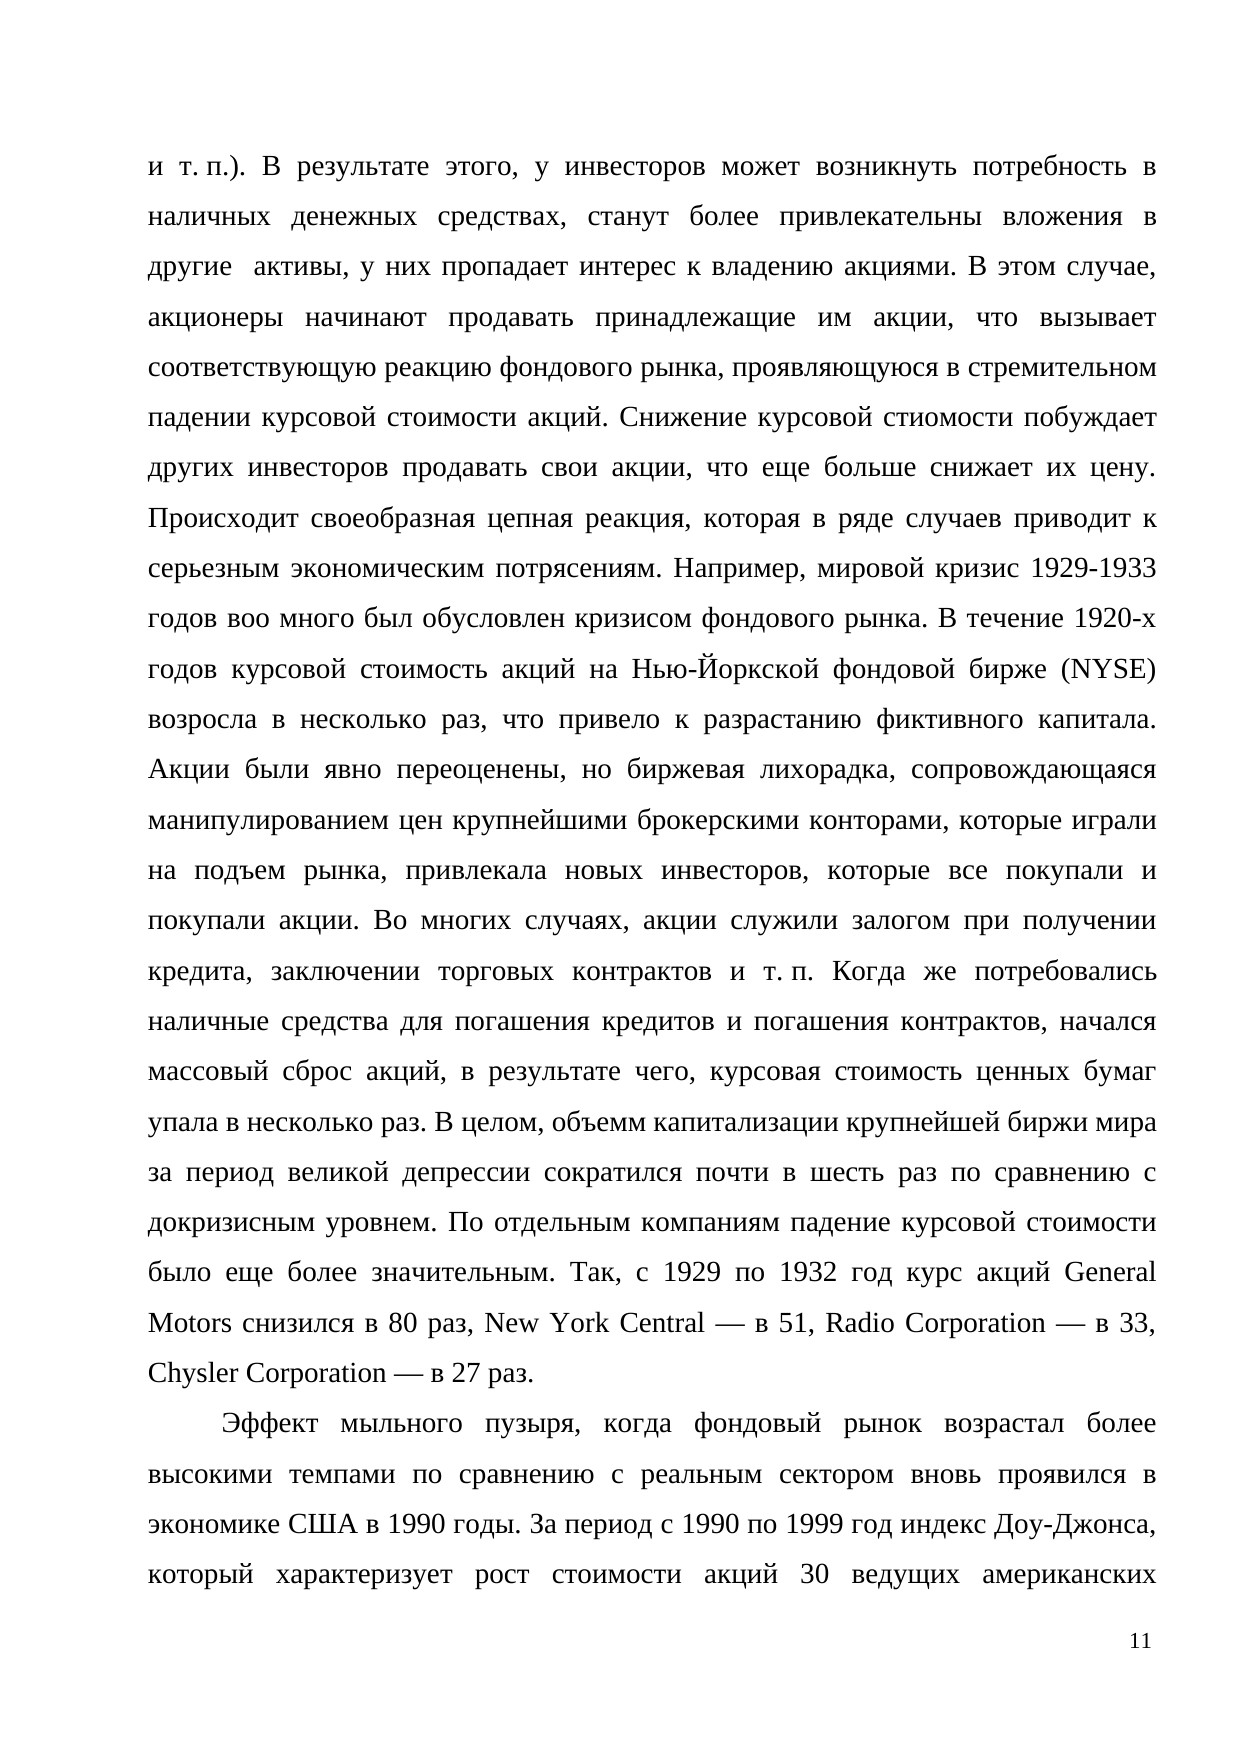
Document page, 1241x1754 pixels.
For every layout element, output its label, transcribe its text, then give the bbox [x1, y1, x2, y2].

text и т. п.). В результате этого, у инвесторов может возникнуть потребность в наличных денежных средствах, станут более привлекательны вложения в другие активы, у них пропадает интерес к владению акциями. В этом случае, акционеры начинают продавать принадлежащие им акции, что вызывает соответствующую реакцию фондового рынка, проявляющуюся в стремительном падении курсовой стоимости акций. Снижение курсовой стиомости побуждает других инвесторов продавать свои акции, что еще больше снижает их цену. Происходит своеобразная цепная реакция, которая в ряде случаев приводит к серьезным экономическим потрясениям. Например, мировой кризис 1929-1933 годов воо много был обусловлен кризисом фондового рынка. В течение 1920-х годов курсовой стоимость акций на Нью-Йоркской фондовой бирже (NYSE) возросла в несколько раз, что привело к разрастанию фиктивного капитала. Акции были явно переоценены, но биржевая лихорадка, сопровождающаяся манипулированием цен крупнейшими брокерскими конторами, которые играли на подъем рынка, привлекала новых инвесторов, которые все покупали и покупали акции. Во многих случаях, акции служили залогом при получении кредита, заключении торговых контрактов и т. п. Когда же потребовались наличные средства для погашения кредитов и погашения контрактов, начался массовый сброс акций, в результате чего, курсовая стоимость ценных бумаг упала в несколько раз. В целом, объемм капитализации крупнейшей биржи мира за период великой депрессии сократился почти в шесть раз по сравнению с докризисным уровнем. По отдельным компаниям падение курсовой стоимости было еще более значительным. Так, с 1929 по 1932 год курс акций General Motors снизился в 80 раз, New York Central — в 51, Radio Corporation — в 33, Chysler Corporation — в 27 раз. [148, 148, 1158, 1389]
text Эффект мыльного пузыря, когда фондовый рынок возрастал более высокими темпами по сравнению с реальным сектором вновь проявился в экономике США в 1990 годы. За период с 1990 по 1999 год индекс Доу-Джонса, который характеризует рост стоимости акций 30 ведущих американских [148, 1406, 1158, 1590]
